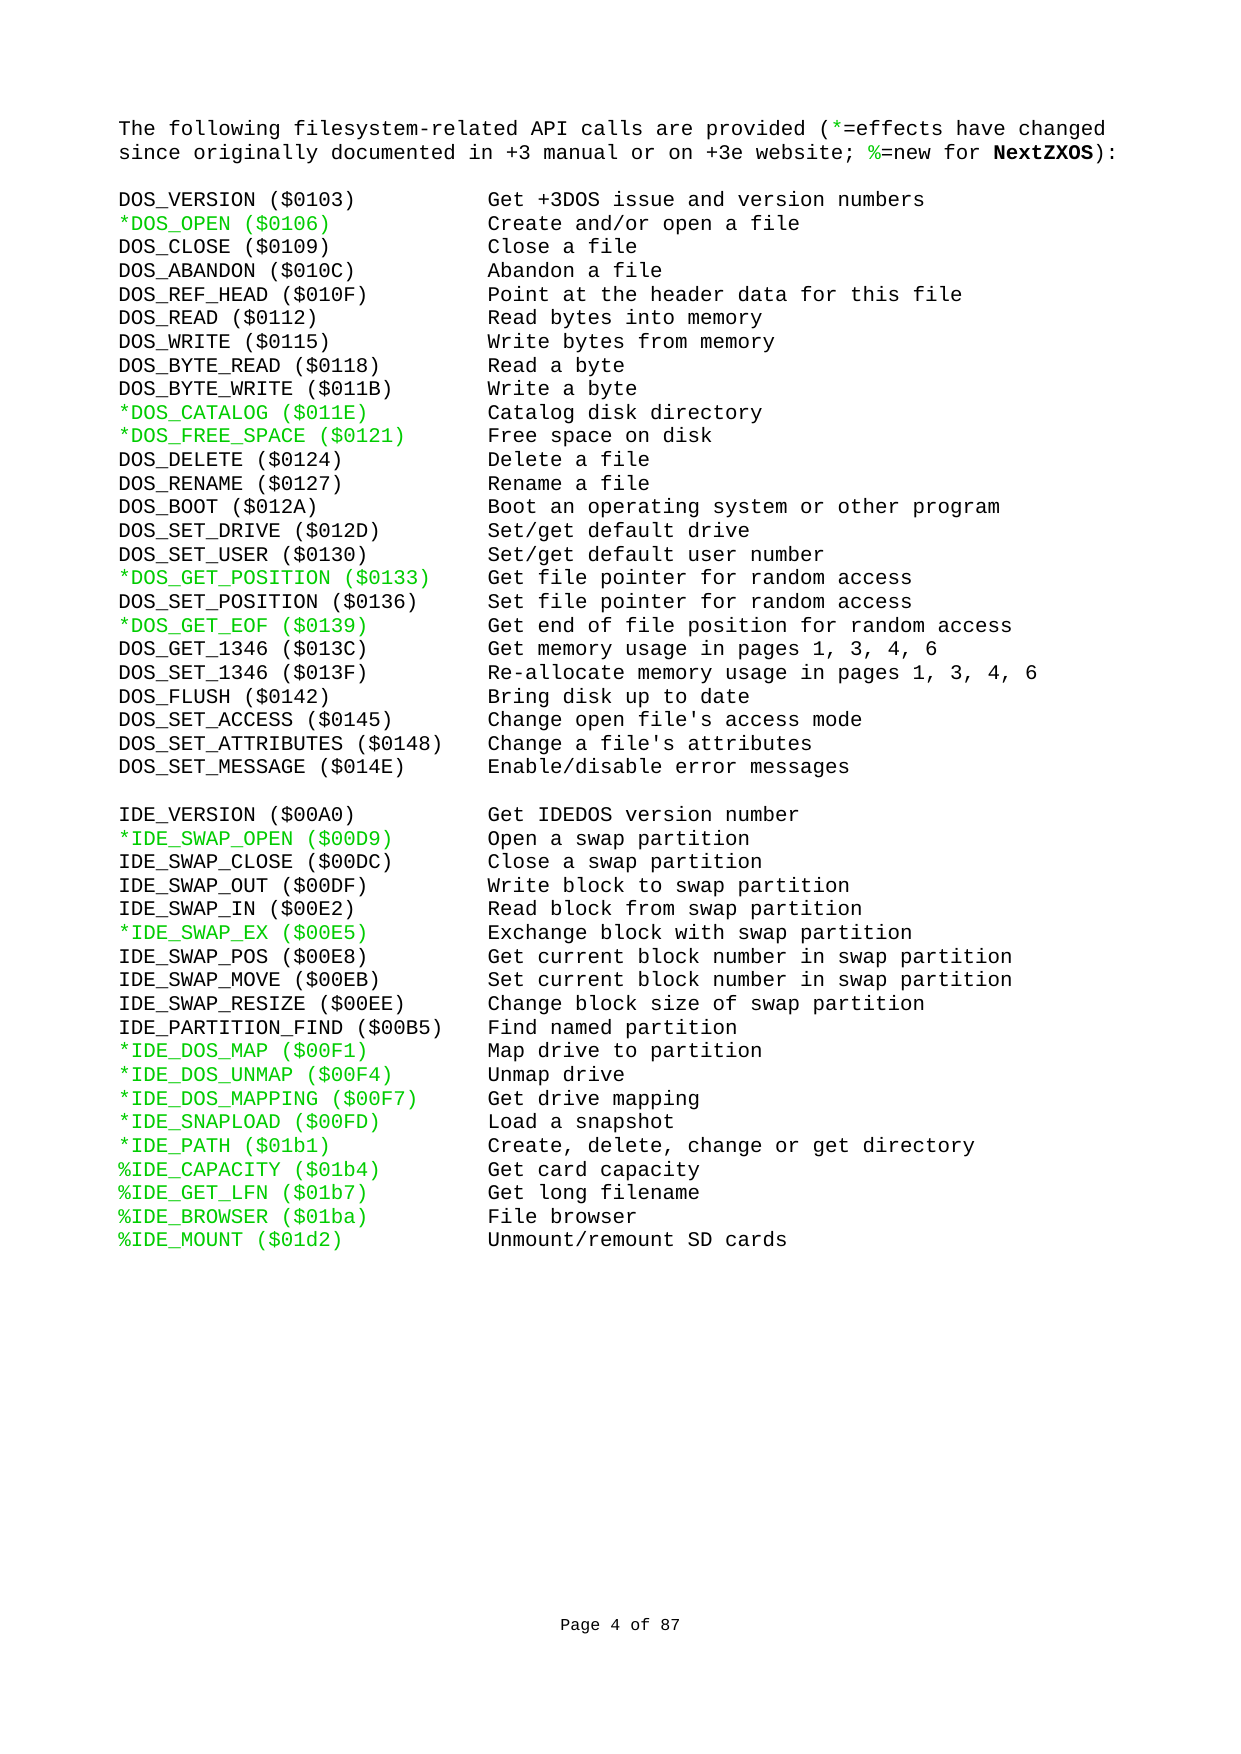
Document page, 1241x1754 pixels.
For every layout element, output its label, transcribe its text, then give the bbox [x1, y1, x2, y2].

text IDE_SWAP_MOVE ($00EB) Set current block number in swap partition [118, 969, 1122, 993]
text DOS_SET_ACCESS ($0145) Change open file's access mode [118, 709, 1122, 733]
text The following filesystem-related API calls are provided (*=effects have changed since originally documented in +3 manual or on +3e website; %=new for NextZXOS): [118, 118, 1122, 165]
text DOS_READ ($0112) Read bytes into memory [118, 307, 1122, 331]
text DOS_SET_DRIVE ($012D) Set/get default drive [118, 520, 1122, 544]
text *IDE_SWAP_EX ($00E5) Exchange block with swap partition [118, 922, 1122, 946]
text DOS_SET_USER ($0130) Set/get default user number [118, 544, 1122, 567]
text IDE_SWAP_RESIZE ($00EE) Change block size of swap partition [118, 993, 1122, 1017]
text DOS_WRITE ($0115) Write bytes from memory [118, 331, 1122, 354]
text *IDE_SNAPLOAD ($00FD) Load a snapshot [118, 1111, 1122, 1135]
text DOS_SET_1346 ($013F) Re-allocate memory usage in pages 1, 3, 4, 6 [118, 662, 1122, 686]
text *IDE_DOS_MAPPING ($00F7) Get drive mapping [118, 1088, 1122, 1111]
text *DOS_OPEN ($0106) Create and/or open a file [118, 213, 1122, 236]
text DOS_ABANDON ($010C) Abandon a file [118, 260, 1122, 284]
text DOS_CLOSE ($0109) Close a file [118, 236, 1122, 260]
text *IDE_PATH ($01b1) Create, delete, change or get directory [118, 1135, 1122, 1158]
text *IDE_DOS_MAP ($00F1) Map drive to partition [118, 1040, 1122, 1064]
text DOS_SET_POSITION ($0136) Set file pointer for random access [118, 591, 1122, 615]
text IDE_PARTITION_FIND ($00B5) Find named partition [118, 1017, 1122, 1040]
text *DOS_CATALOG ($011E) Catalog disk directory [118, 402, 1122, 426]
text DOS_REF_HEAD ($010F) Point at the header data for this file [118, 284, 1122, 307]
text DOS_SET_MESSAGE ($014E) Enable/disable error messages [118, 757, 1122, 780]
text IDE_SWAP_IN ($00E2) Read block from swap partition [118, 898, 1122, 922]
text IDE_SWAP_POS ($00E8) Get current block number in swap partition [118, 946, 1122, 969]
text %IDE_GET_LFN ($01b7) Get long filename [118, 1182, 1122, 1206]
text DOS_BYTE_READ ($0118) Read a byte [118, 354, 1122, 378]
text *DOS_GET_EOF ($0139) Get end of file position for random access [118, 615, 1122, 638]
text IDE_VERSION ($00A0) Get IDEDOS version number [118, 804, 1122, 827]
text DOS_GET_1346 ($013C) Get memory usage in pages 1, 3, 4, 6 [118, 638, 1122, 662]
text IDE_SWAP_OUT ($00DF) Write block to swap partition [118, 875, 1122, 898]
text DOS_SET_ATTRIBUTES ($0148) Change a file's attributes [118, 733, 1122, 757]
text *DOS_GET_POSITION ($0133) Get file pointer for random access [118, 567, 1122, 591]
text DOS_BOOT ($012A) Boot an operating system or other program [118, 496, 1122, 520]
text *DOS_FREE_SPACE ($0121) Free space on disk [118, 426, 1122, 449]
text DOS_DELETE ($0124) Delete a file [118, 449, 1122, 473]
text *IDE_DOS_UNMAP ($00F4) Unmap drive [118, 1064, 1122, 1088]
text DOS_RENAME ($0127) Rename a file [118, 473, 1122, 496]
text DOS_FLUSH ($0142) Bring disk up to date [118, 686, 1122, 709]
text DOS_BYTE_WRITE ($011B) Write a byte [118, 378, 1122, 402]
text *IDE_SWAP_OPEN ($00D9) Open a swap partition [118, 827, 1122, 851]
text %IDE_MOUNT ($01d2) Unmount/remount SD cards [118, 1229, 1122, 1253]
text IDE_SWAP_CLOSE ($00DC) Close a swap partition [118, 851, 1122, 875]
text DOS_VERSION ($0103) Get +3DOS issue and version numbers [118, 189, 1122, 213]
text %IDE_BROWSER ($01ba) File browser [118, 1206, 1122, 1229]
text %IDE_CAPACITY ($01b4) Get card capacity [118, 1158, 1122, 1182]
